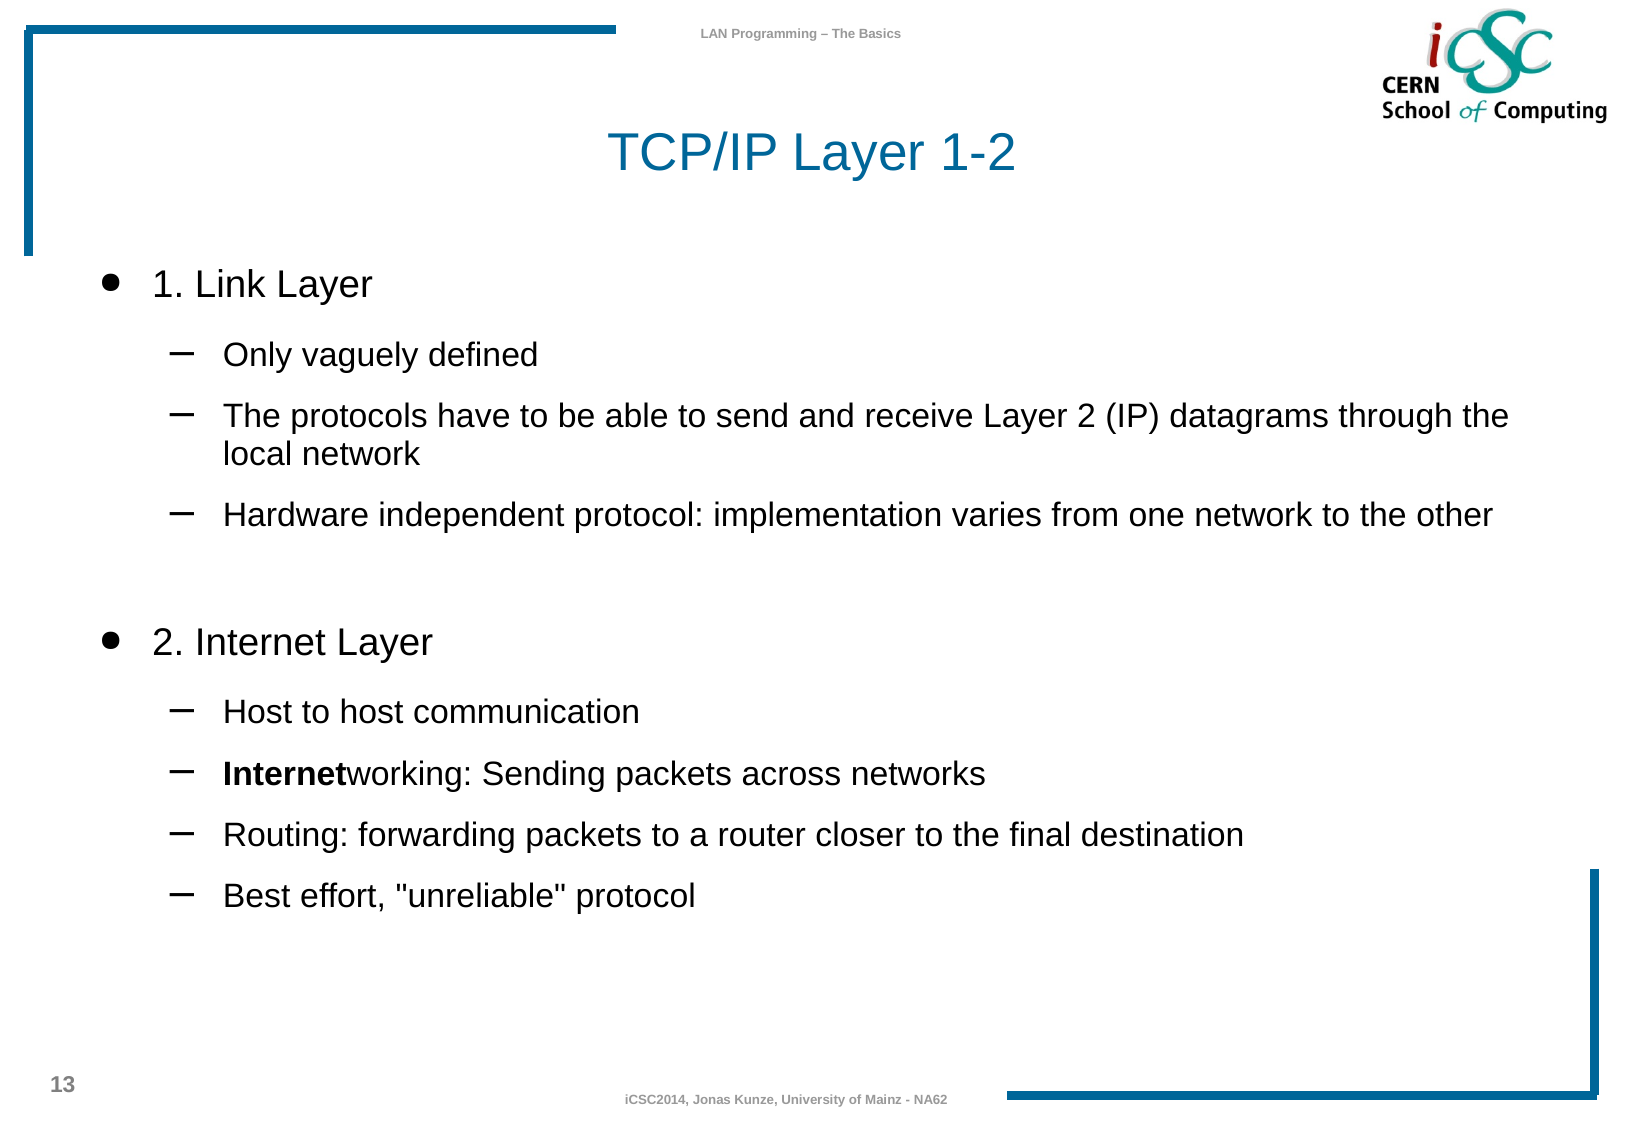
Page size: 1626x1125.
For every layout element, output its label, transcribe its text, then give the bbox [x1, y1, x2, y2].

picture [1381, 8, 1608, 125]
list 1. Link Layer Only vaguely defined The protocols have to be able to send and receive Layer 2 (IP) datagrams through the local network Hardware independent protocol: implementation varies from one network to the other 2. Internet Layer Host to host communication Internetworking: Sending packets across networks Routing: forwarding packets to a router closer to the final destination Best effort, "unreliable" protocol [81, 263, 1512, 1051]
title TCP/IP Layer 1-2 [81, 44, 1544, 233]
